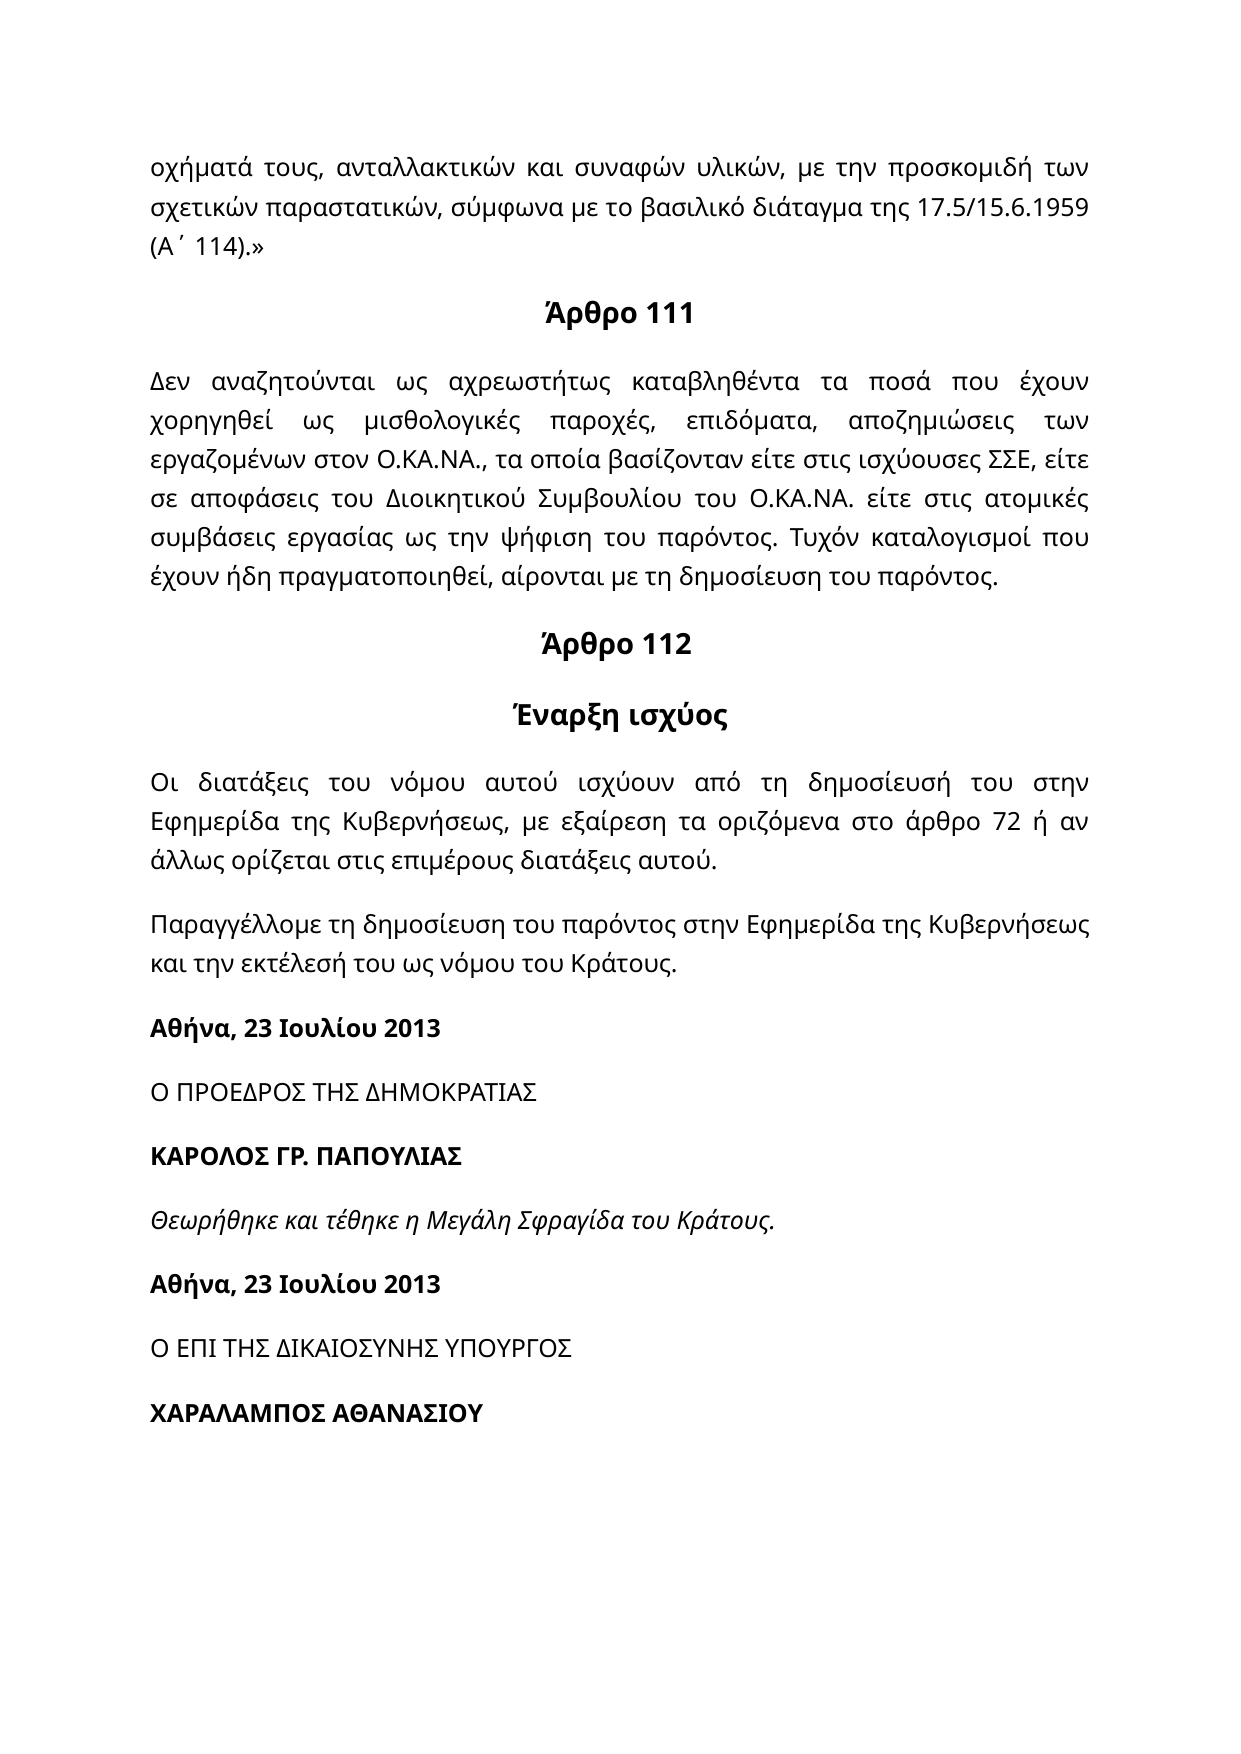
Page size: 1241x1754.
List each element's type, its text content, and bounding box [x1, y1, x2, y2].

subtitle Άρθρο 111 [150, 292, 1090, 332]
text XAΡΑΛΑΜΠΟΣ ΑΘΑΝΑΣΙΟΥ [150, 1395, 1090, 1429]
subtitle Έναρξη ισχύος [150, 694, 1090, 733]
text Οι διατάξεις του νόμου αυτού ισχύουν από τη δημοσίευσή του στην Εφημερίδα της Κυβερνήσεως, με εξαίρεση τα οριζόμενα στο άρθρο 72 ή αν άλλως ορίζεται στις επιμέρους διατάξεις αυτού. [150, 764, 1090, 877]
text Ο ΕΠΙ ΤΗΣ ΔΙΚΑΙΟΣΥΝΗΣ ΥΠΟΥΡΓΟΣ [150, 1331, 1090, 1365]
text ΚΑΡΟΛΟΣ ΓΡ. ΠΑΠΟΥΛΙΑΣ [150, 1138, 1090, 1173]
subtitle Άρθρο 112 [150, 623, 1090, 663]
text Ο ΠΡΟΕΔΡΟΣ ΤΗΣ ΔΗΜΟΚΡΑΤΙΑΣ [150, 1074, 1090, 1108]
text Θεωρήθηκε και τέθηκε η Μεγάλη Σφραγίδα του Κράτους. [150, 1203, 1090, 1237]
text Δεν αναζητούνται ως αχρεωστήτως καταβληθέντα τα ποσά που έχουν χορηγηθεί ως μισθολογικές παροχές, επιδόματα, αποζημιώσεις των εργαζομένων στον Ο.ΚΑ.ΝΑ., τα οποία βασίζονταν είτε στις ισχύουσες ΣΣΕ, είτε σε αποφάσεις του Διοικητικού Συμβουλίου του Ο.ΚΑ.ΝΑ. είτε στις ατομικές συμβάσεις εργασίας ως την ψήφιση του παρόντος. Τυχόν καταλογισμοί που έχουν ήδη πραγματοποιηθεί, αίρονται με τη δημοσίευση του παρόντος. [150, 363, 1090, 593]
text Αθήνα, 23 Ιουλίου 2013 [150, 1010, 1090, 1044]
text οχήματά τους, ανταλλακτικών και συναφών υλικών, με την προσκομιδή των σχετικών παραστατικών, σύμφωνα με το βασιλικό διάταγμα της 17.5/15.6.1959 (Α΄ 114).» [150, 150, 1090, 262]
text Παραγγέλλομε τη δημοσίευση του παρόντος στην Εφημερίδα της Κυβερνήσεως και την εκτέλεσή του ως νόμου του Κράτους. [150, 907, 1090, 980]
text Αθήνα, 23 Ιουλίου 2013 [150, 1267, 1090, 1301]
